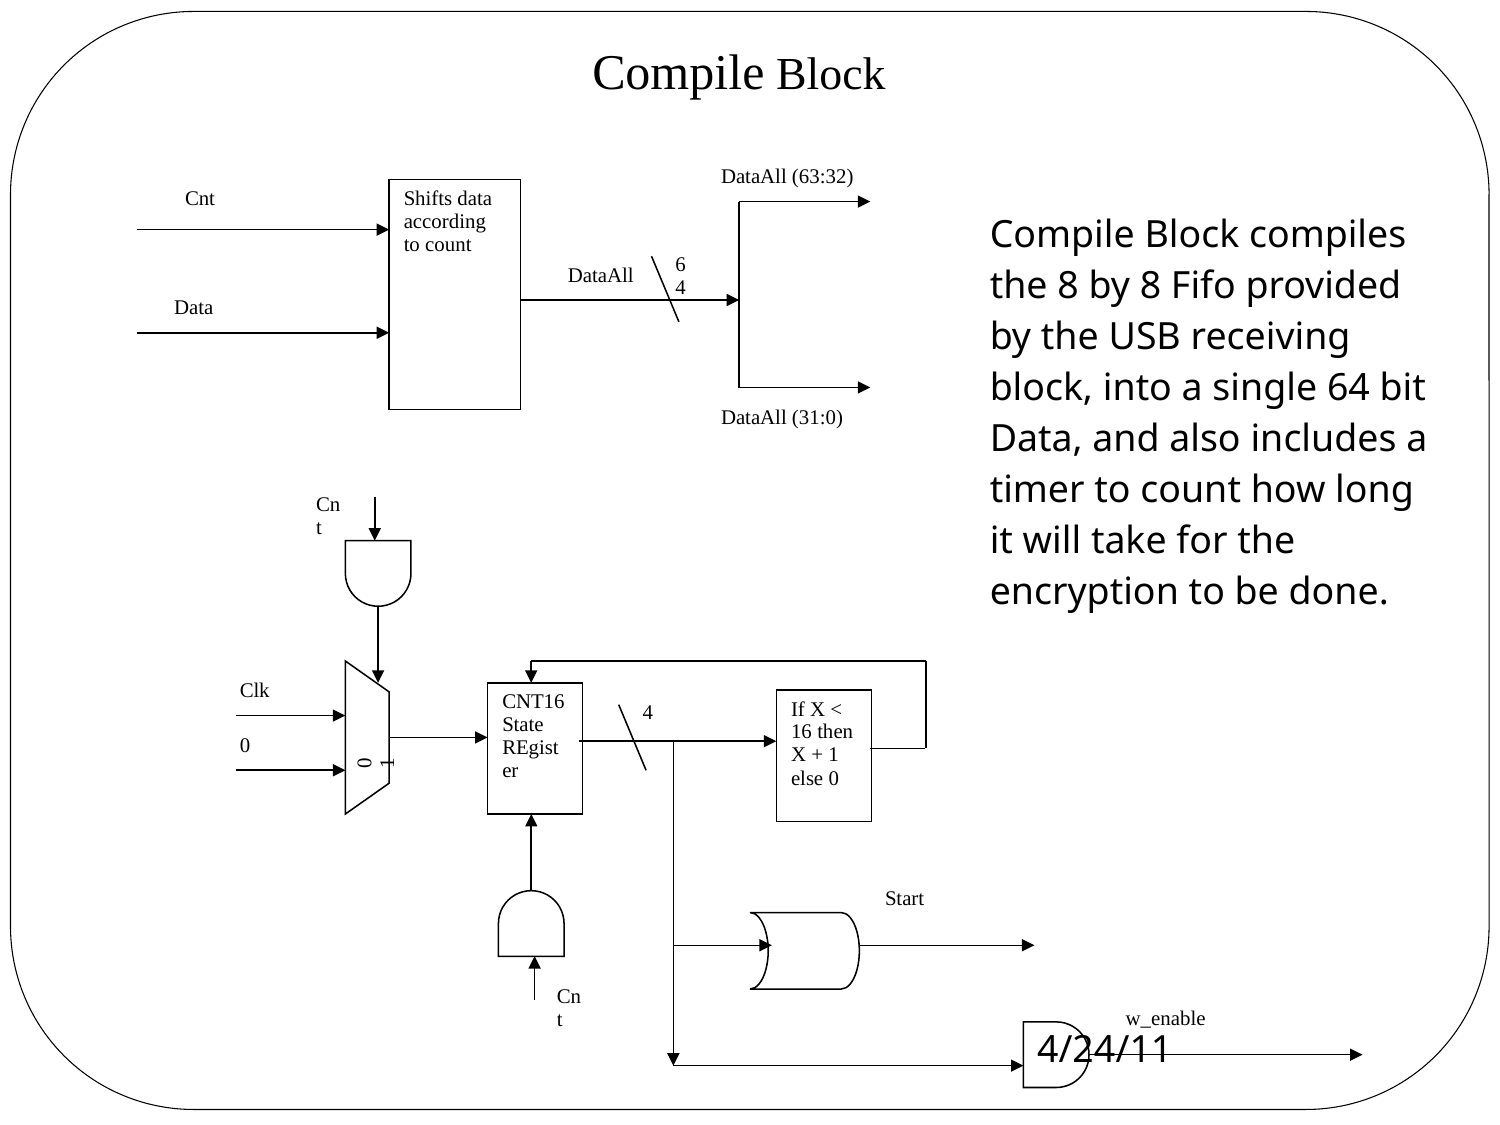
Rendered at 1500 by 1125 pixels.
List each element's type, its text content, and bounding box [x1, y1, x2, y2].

text_box Clk [224, 671, 302, 705]
text_box 0 1 [345, 660, 390, 815]
text_box DataAll (31:0) [706, 398, 882, 432]
text_box If X < 16 then X + 1 else 0 [776, 690, 872, 822]
text_box Cnt [542, 978, 597, 1022]
text_box Shifts data according to count [389, 179, 521, 410]
text_box Compile Block compiles the 8 by 8 Fifo provided by the USB receiving block, into a single 64 bit Data, and also includes a timer to count how long it will take for the encryption to be done. [975, 200, 1450, 534]
text_box 4 [627, 693, 674, 738]
text_box Cnt [170, 179, 236, 224]
text_box 64 [660, 245, 707, 290]
text_box CNT16State REgister [487, 682, 583, 815]
text_box Data [159, 289, 291, 322]
text_box Cnt [301, 485, 357, 530]
text_box DataAll (63:32) [706, 157, 882, 191]
text_box DataAll [553, 256, 652, 289]
text_box 0 [224, 726, 302, 760]
text_box w_enable [1110, 999, 1275, 1044]
text_box Compile Block [454, 37, 1024, 125]
text_box Start [870, 879, 1035, 924]
